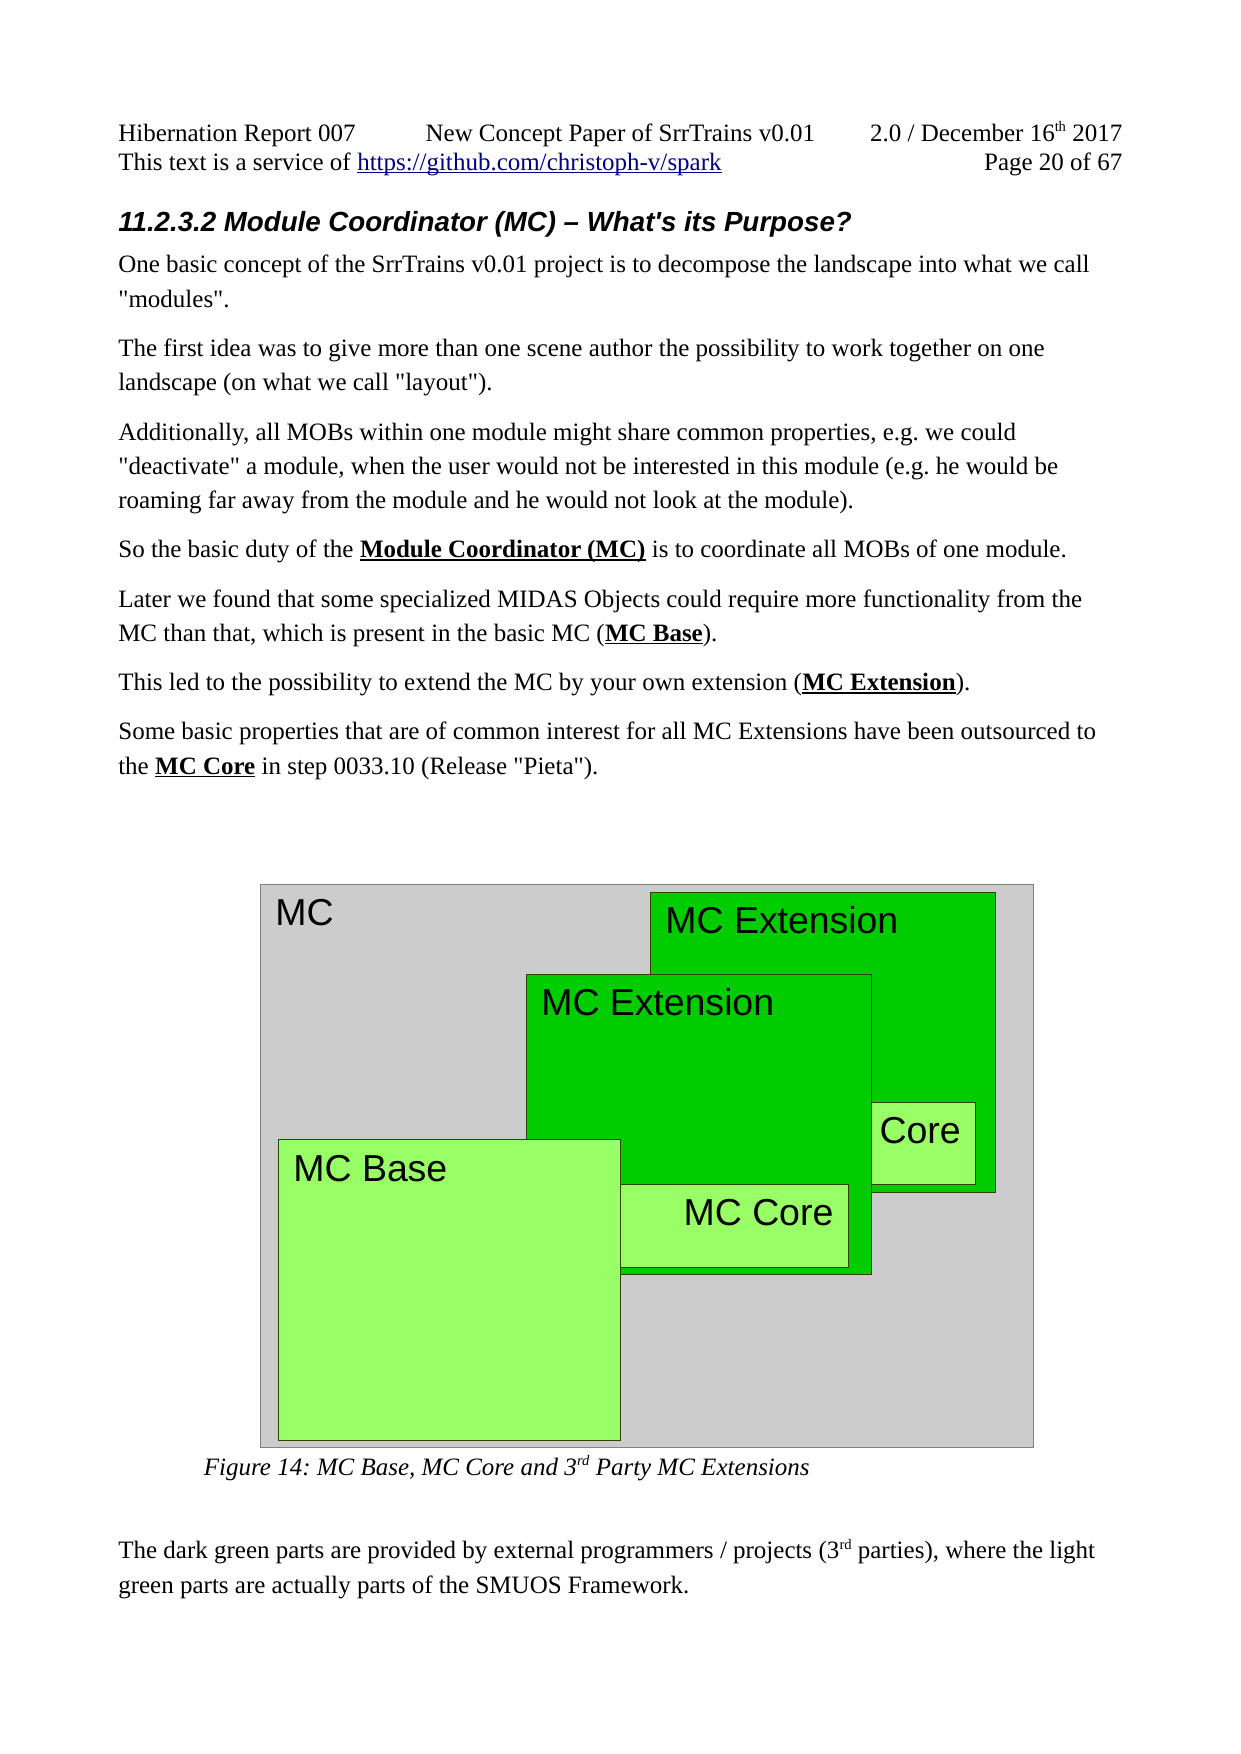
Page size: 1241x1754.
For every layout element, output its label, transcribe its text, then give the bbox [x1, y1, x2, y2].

text Later we found that some specialized MIDAS Objects could require more functionality from the MC than that, which is present in the basic MC (MC Base). [118, 584, 1122, 647]
text Some basic properties that are of common interest for all MC Extensions have been outsourced to the MC Core in step 0033.10 (Release "Pieta"). [118, 716, 1122, 779]
text So the basic duty of the Module Coordinator (MC) is to coordinate all MOBs of one module. [118, 534, 1122, 563]
subtitle 11.2.3.2 Module Coordinator (MC) – What's its Purpose? [118, 205, 1122, 237]
text The first idea was to give more than one scene author the possibility to work together on one landscape (on what we call "layout"). [118, 333, 1122, 396]
text This led to the possibility to extend the MC by your own extension (MC Extension). [118, 667, 1122, 696]
text One basic concept of the SrrTrains v0.01 project is to decompose the landscape into what we call "modules". [118, 249, 1122, 313]
text Additionally, all MOBs within one module might share common properties, e.g. we could "deactivate" a module, when the user would not be interested in this module (e.g. he would be roaming far away from the module and he would not look at the module). [118, 417, 1122, 514]
text The dark green parts are provided by external programmers / projects (3rd parties), where the light green parts are actually parts of the SMUOS Framework. [118, 1536, 1122, 1599]
text Figure 14: MC Base, MC Core and 3rd Party MC Extensions [204, 861, 1036, 1481]
